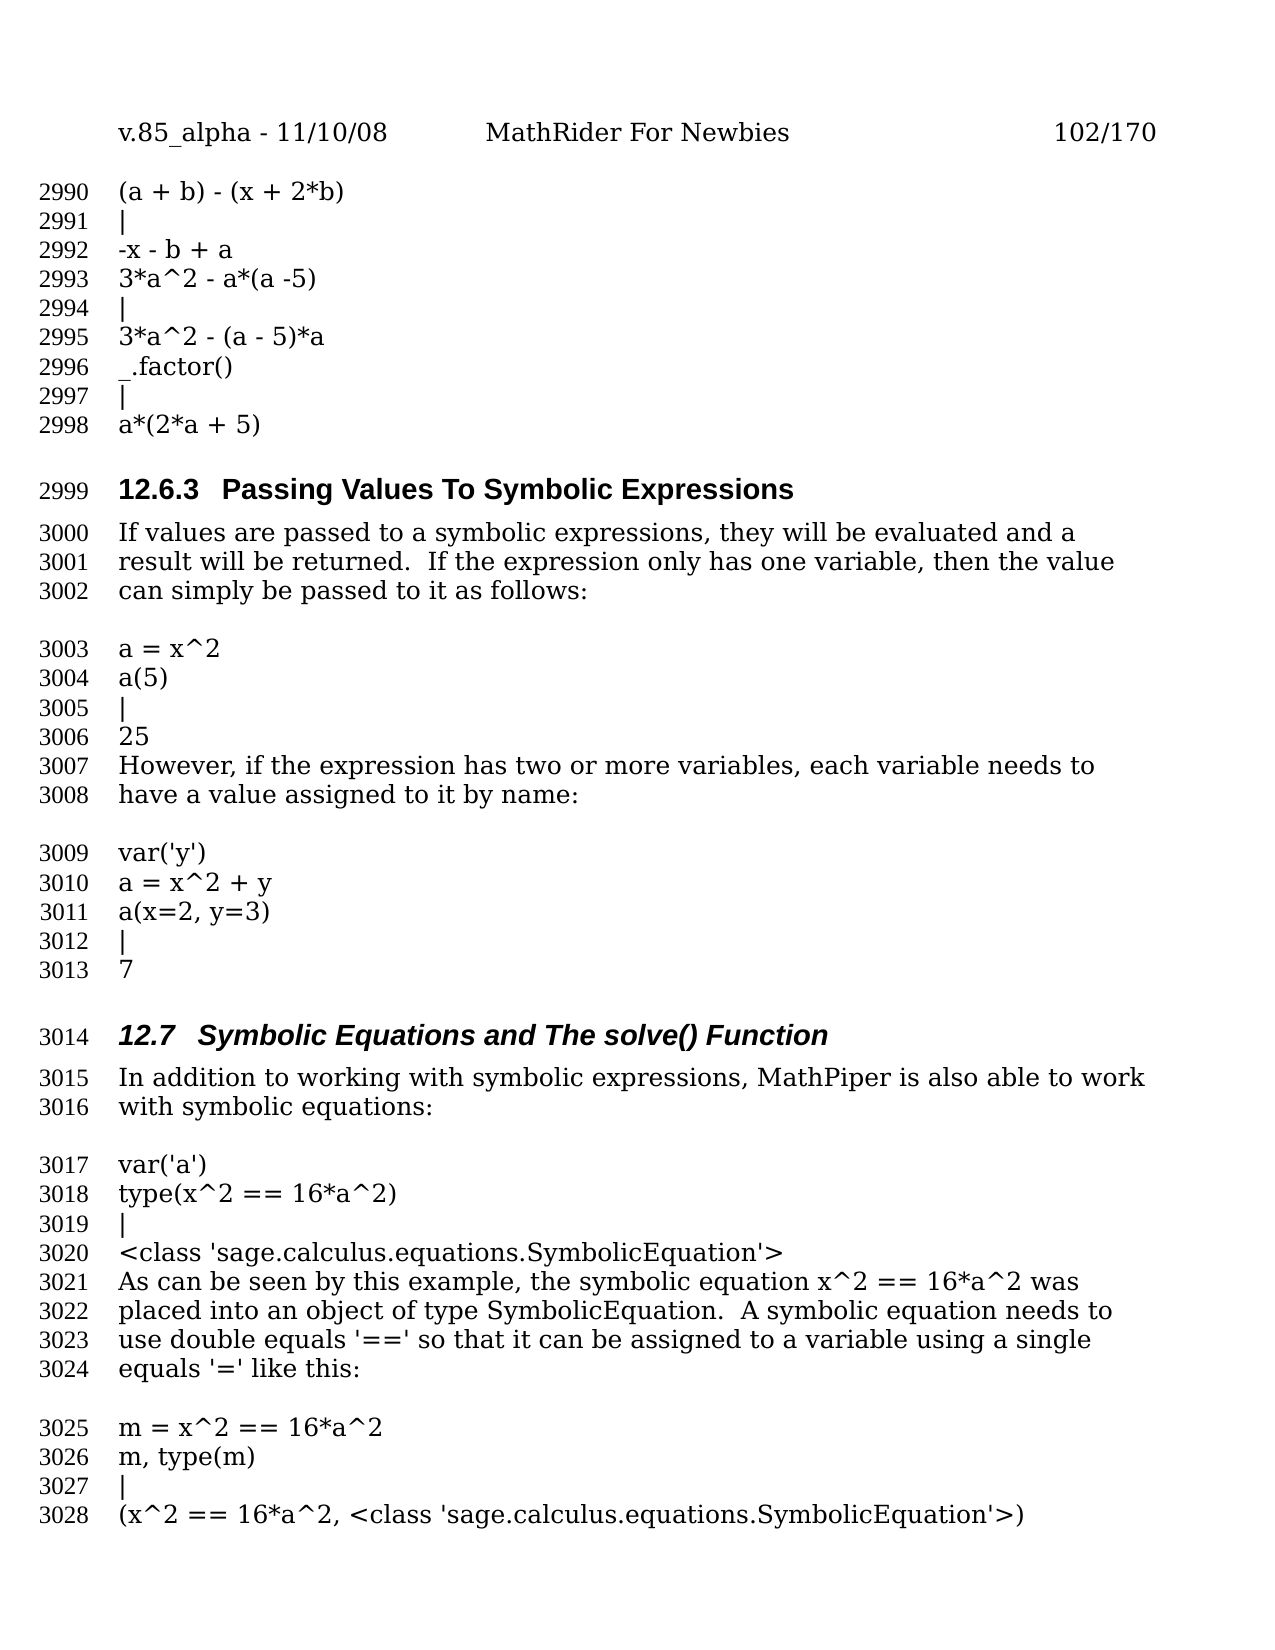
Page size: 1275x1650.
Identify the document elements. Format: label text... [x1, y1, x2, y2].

text | [118, 1209, 1157, 1238]
text If values are passed to a symbolic expressions, they will be evaluated and a result will be returned. If the expression only has one variable, then the value can simply be passed to it as follows: [118, 518, 1157, 605]
text 3*a^2 - (a - 5)*a [118, 323, 1157, 352]
text a = x^2 + y [118, 868, 1157, 897]
text In addition to working with symbolic expressions, MathPiper is also able to work with symbolic equations: [118, 1063, 1157, 1121]
text | [118, 926, 1157, 955]
text However, if the expression has two or more variables, each variable needs to have a value assigned to it by name: [118, 751, 1157, 809]
text a(x=2, y=3) [118, 897, 1157, 926]
text | [118, 293, 1157, 323]
text m = x^2 == 16*a^2 [118, 1413, 1157, 1442]
text | [118, 693, 1157, 722]
text | [118, 206, 1157, 235]
text a = x^2 [118, 634, 1157, 664]
text a(5) [118, 664, 1157, 693]
subtitle Passing Values To Symbolic Expressions [118, 472, 1157, 506]
subtitle Symbolic Equations and The solve() Function [118, 1017, 1157, 1051]
text -x - b + a [118, 235, 1157, 264]
text type(x^2 == 16*a^2) [118, 1180, 1157, 1209]
text 7 [118, 955, 1157, 984]
text _.factor() [118, 352, 1157, 381]
text <class 'sage.calculus.equations.SymbolicEquation'> [118, 1238, 1157, 1267]
text m, type(m) [118, 1442, 1157, 1471]
text (x^2 == 16*a^2, <class 'sage.calculus.equations.SymbolicEquation'>) [118, 1501, 1157, 1530]
text | [118, 1471, 1157, 1501]
text As can be seen by this example, the symbolic equation x^2 == 16*a^2 was placed into an object of type SymbolicEquation. A symbolic equation needs to use double equals '==' so that it can be assigned to a variable using a single equals '=' like this: [118, 1267, 1157, 1384]
text a*(2*a + 5) [118, 410, 1157, 439]
text var('a') [118, 1151, 1157, 1180]
text 25 [118, 722, 1157, 751]
text 3*a^2 - a*(a -5) [118, 264, 1157, 293]
text | [118, 381, 1157, 410]
text (a + b) - (x + 2*b) [118, 177, 1157, 206]
text var('y') [118, 839, 1157, 868]
